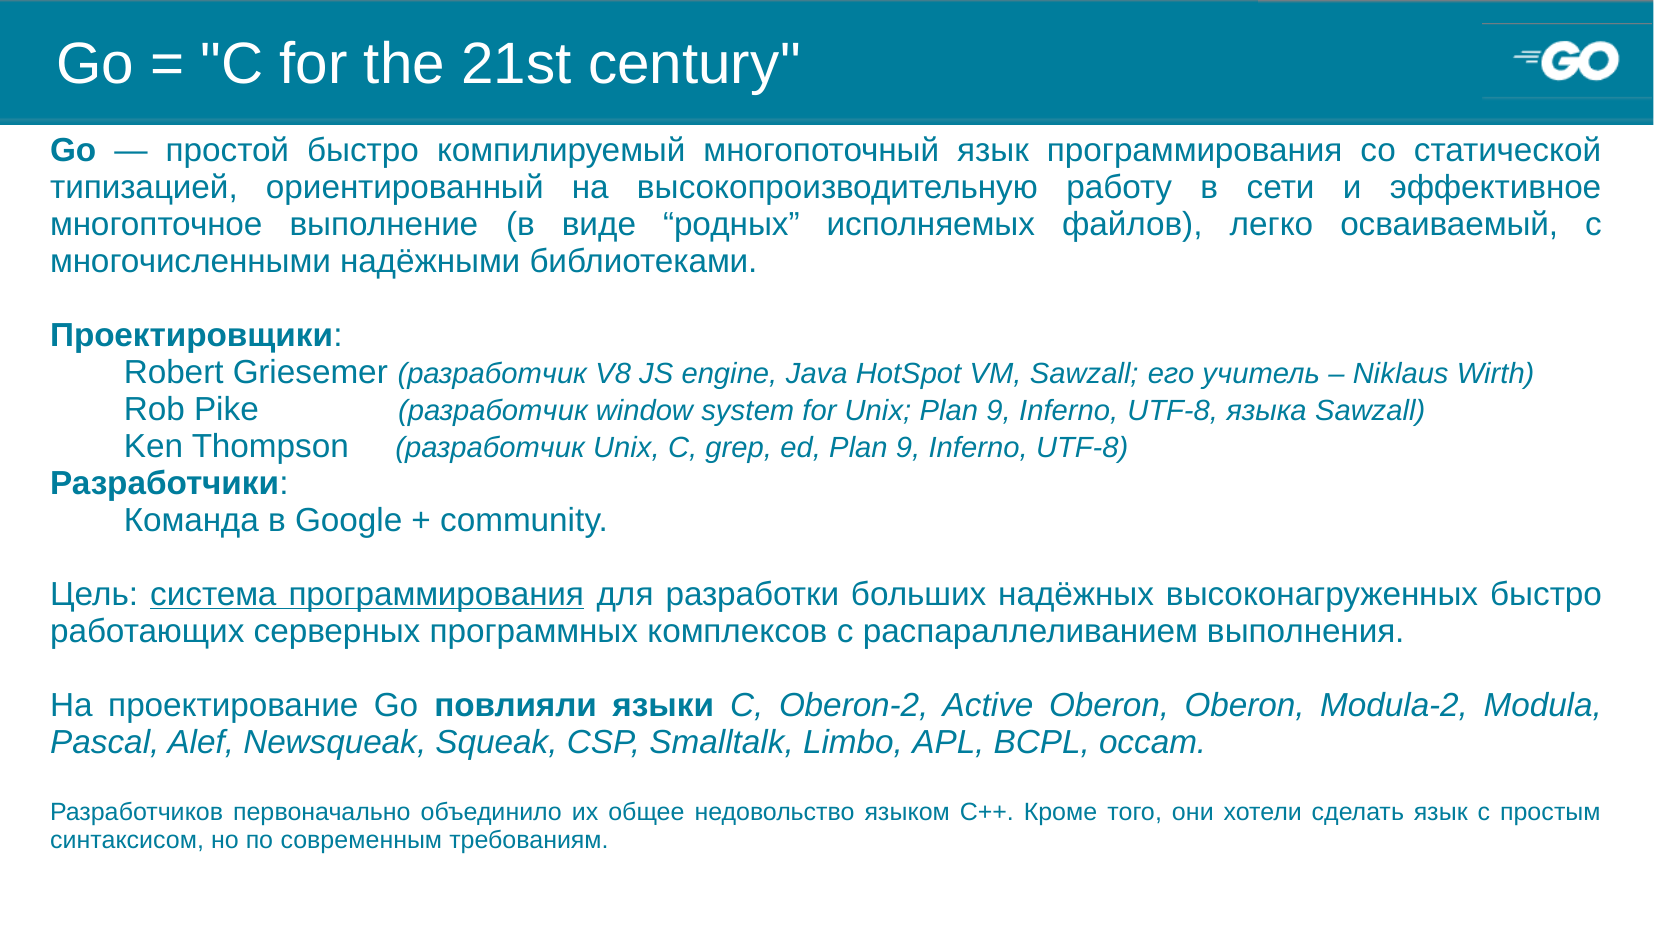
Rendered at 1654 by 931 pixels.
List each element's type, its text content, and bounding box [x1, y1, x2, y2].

text_box Go = "C for the 21st century" [41, 23, 1495, 104]
text_box Go — простой быстро компилируемый многопоточный язык программирования со статической типизацией, ориентированный на высокопроизводительную работу в сети и эффективное многопточное выполнение (в виде “родных” исполняемых файлов), легко осваиваемый, с многочисленными надёжными библиотеками. Проектировщики: Robert Griesemer (разработчик V8 JS engine, Java HotSpot VM, Sawzall; его учитель – Niklaus Wirth) Rob Pike (разработчик window system for Unix; Plan 9, Inferno, UTF-8, языка Sawzall) Ken Thompson (разработчик Unix, C, grep, ed, Plan 9, Inferno, UTF-8) Разработчики: Команда в Google + community. Цель: система программирования для разработки больших надёжных высоконагруженных быстро работающих серверных программных комплексов с распараллеливанием выполнения. На проектирование Go повлияли языки C, Oberon-2, Active Oberon, Oberon, Modula-2, Modula, Pascal, Alef, Newsqueak, Squeak, CSP, Smalltalk, Limbo, APL, BCPL, occam. Разработчиков первоначально объединило их общее недовольство языком C++. Кроме того, они хотели сделать язык с простым синтаксисом, но по современным требованиям. [35, 124, 1619, 898]
picture [1542, 41, 1619, 81]
